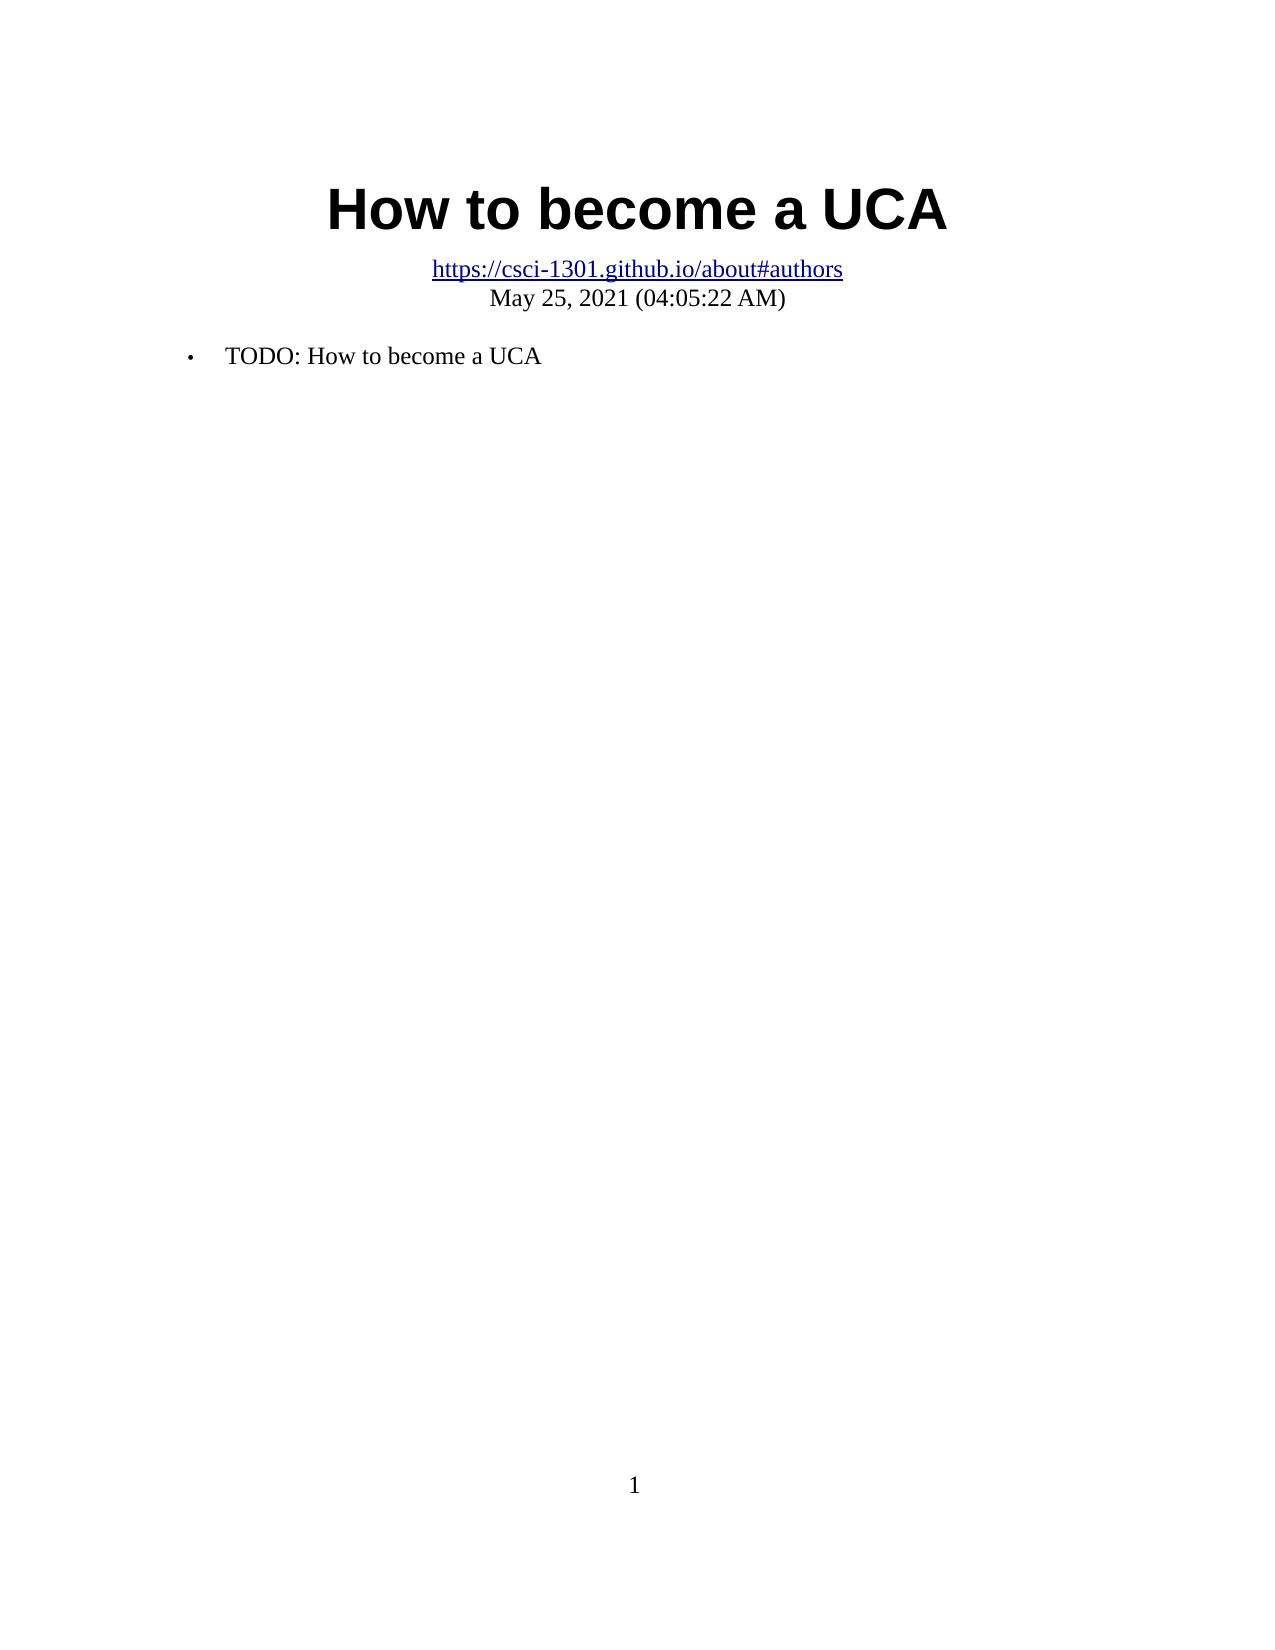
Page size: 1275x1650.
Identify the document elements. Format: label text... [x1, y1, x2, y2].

text https://csci-1301.github.io/about#authors [150, 254, 1125, 283]
text May 25, 2021 (04:05:22 AM) [150, 283, 1125, 312]
list TODO: How to become a UCA [187, 341, 1125, 369]
title How to become a UCA [150, 175, 1125, 242]
